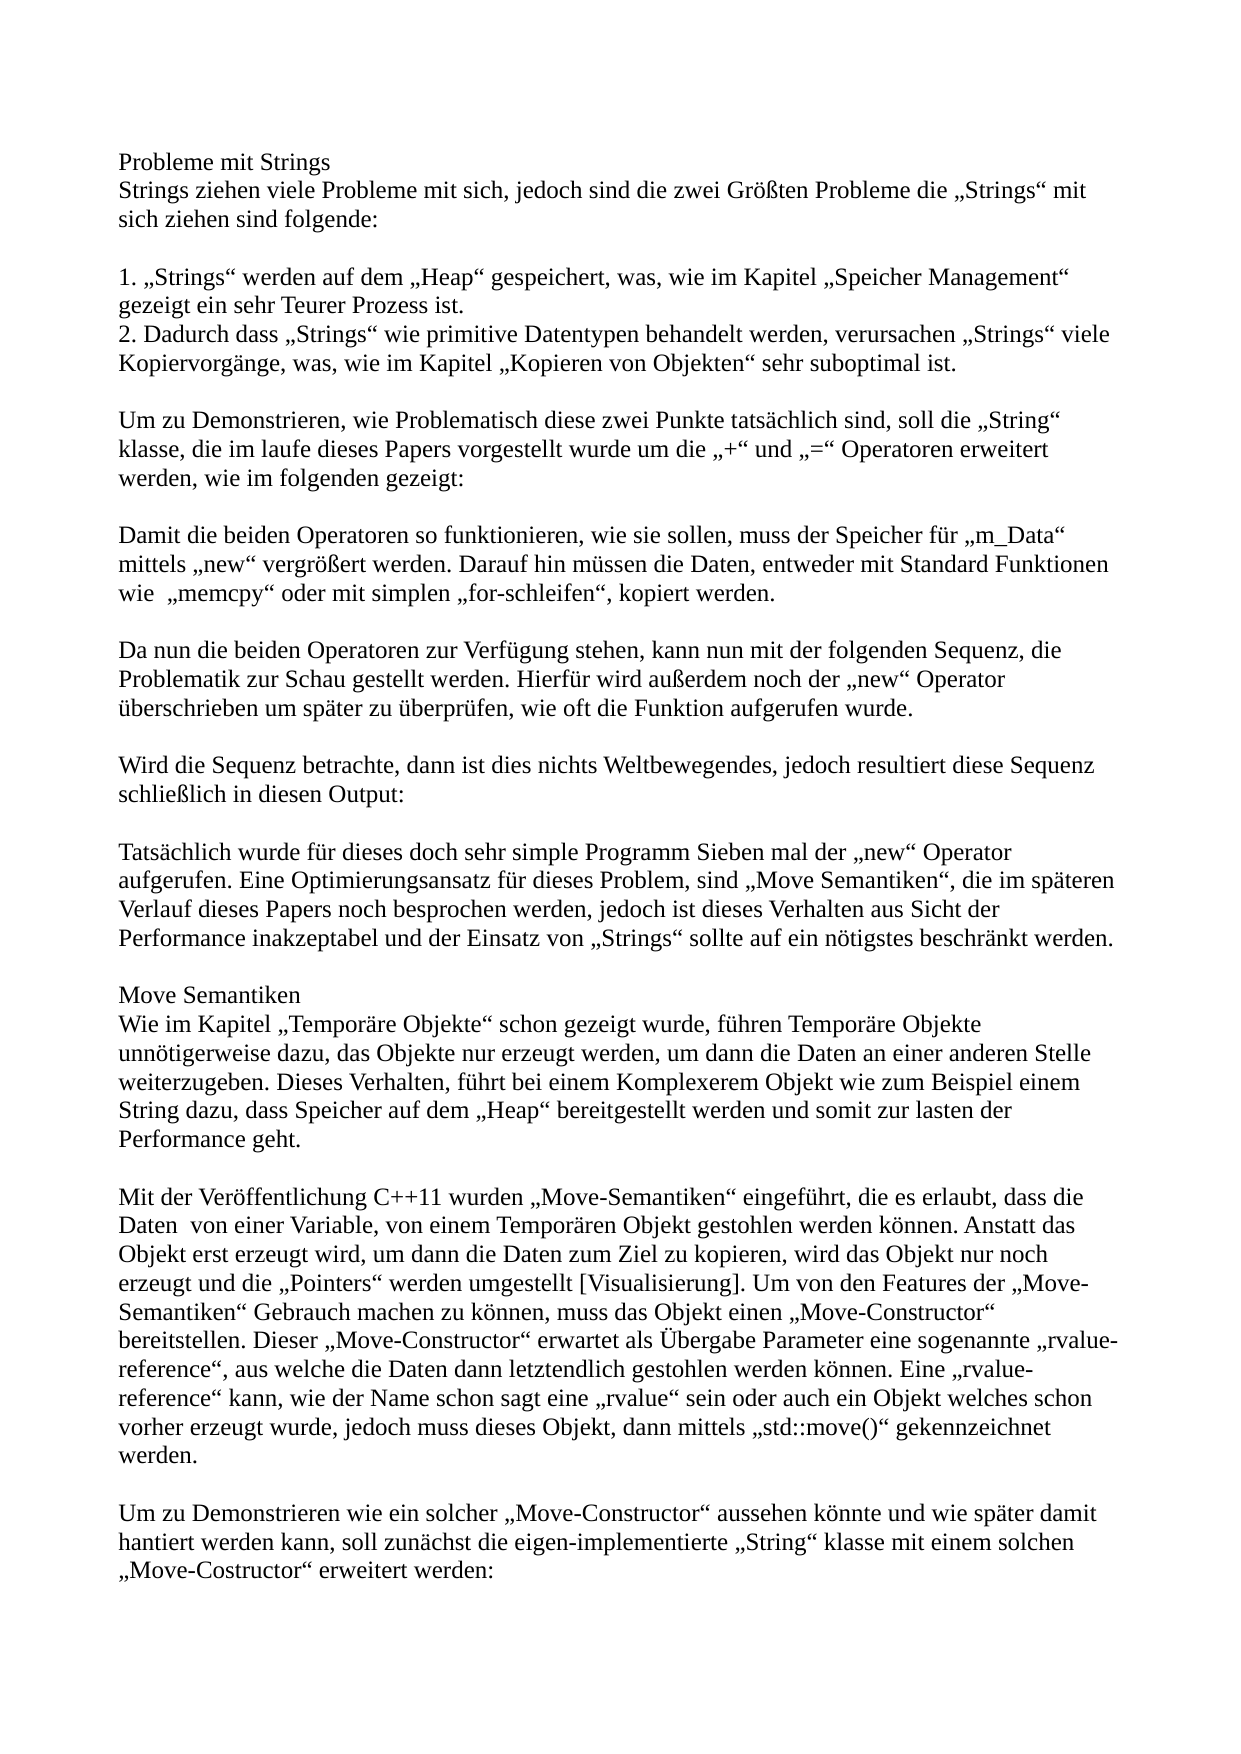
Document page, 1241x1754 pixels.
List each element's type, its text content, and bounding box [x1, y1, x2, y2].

text Move Semantiken [118, 981, 1122, 1009]
text Um zu Demonstrieren, wie Problematisch diese zwei Punkte tatsächlich sind, soll die „String“ klasse, die im laufe dieses Papers vorgestellt wurde um die „+“ und „=“ Operatoren erweitert werden, wie im folgenden gezeigt: [118, 406, 1122, 492]
text Mit der Veröffentlichung C++11 wurden „Move-Semantiken“ eingeführt, die es erlaubt, dass die Daten von einer Variable, von einem Temporären Objekt gestohlen werden können. Anstatt das Objekt erst erzeugt wird, um dann die Daten zum Ziel zu kopieren, wird das Objekt nur noch erzeugt und die „Pointers“ werden umgestellt [Visualisierung]. Um von den Features der „Move-Semantiken“ Gebrauch machen zu können, muss das Objekt einen „Move-Constructor“ bereitstellen. Dieser „Move-Constructor“ erwartet als Übergabe Parameter eine sogenannte „rvalue-reference“, aus welche die Daten dann letztendlich gestohlen werden können. Eine „rvalue-reference“ kann, wie der Name schon sagt eine „rvalue“ sein oder auch ein Objekt welches schon vorher erzeugt wurde, jedoch muss dieses Objekt, dann mittels „std::move()“ gekennzeichnet werden. [118, 1182, 1122, 1469]
text 1. „Strings“ werden auf dem „Heap“ gespeichert, was, wie im Kapitel „Speicher Management“ gezeigt ein sehr Teurer Prozess ist. [118, 262, 1122, 319]
text Um zu Demonstrieren wie ein solcher „Move-Constructor“ aussehen könnte und wie später damit hantiert werden kann, soll zunächst die eigen-implementierte „String“ klasse mit einem solchen „Move-Costructor“ erweitert werden: [118, 1498, 1122, 1584]
text Tatsächlich wurde für dieses doch sehr simple Programm Sieben mal der „new“ Operator aufgerufen. Eine Optimierungsansatz für dieses Problem, sind „Move Semantiken“, die im späteren Verlauf dieses Papers noch besprochen werden, jedoch ist dieses Verhalten aus Sicht der Performance inakzeptabel und der Einsatz von „Strings“ sollte auf ein nötigstes beschränkt werden. [118, 837, 1122, 952]
text Strings ziehen viele Probleme mit sich, jedoch sind die zwei Größten Probleme die „Strings“ mit sich ziehen sind folgende: [118, 176, 1122, 233]
text Damit die beiden Operatoren so funktionieren, wie sie sollen, muss der Speicher für „m_Data“ mittels „new“ vergrößert werden. Darauf hin müssen die Daten, entweder mit Standard Funktionen wie „memcpy“ oder mit simplen „for-schleifen“, kopiert werden. [118, 521, 1122, 607]
text Da nun die beiden Operatoren zur Verfügung stehen, kann nun mit der folgenden Sequenz, die Problematik zur Schau gestellt werden. Hierfür wird außerdem noch der „new“ Operator überschrieben um später zu überprüfen, wie oft die Funktion aufgerufen wurde. [118, 636, 1122, 722]
text 2. Dadurch dass „Strings“ wie primitive Datentypen behandelt werden, verursachen „Strings“ viele Kopiervorgänge, was, wie im Kapitel „Kopieren von Objekten“ sehr suboptimal ist. [118, 319, 1122, 377]
text Probleme mit Strings [118, 147, 1122, 176]
text Wird die Sequenz betrachte, dann ist dies nichts Weltbewegendes, jedoch resultiert diese Sequenz schließlich in diesen Output: [118, 751, 1122, 808]
text Wie im Kapitel „Temporäre Objekte“ schon gezeigt wurde, führen Temporäre Objekte unnötigerweise dazu, das Objekte nur erzeugt werden, um dann die Daten an einer anderen Stelle weiterzugeben. Dieses Verhalten, führt bei einem Komplexerem Objekt wie zum Beispiel einem String dazu, dass Speicher auf dem „Heap“ bereitgestellt werden und somit zur lasten der Performance geht. [118, 1009, 1122, 1153]
